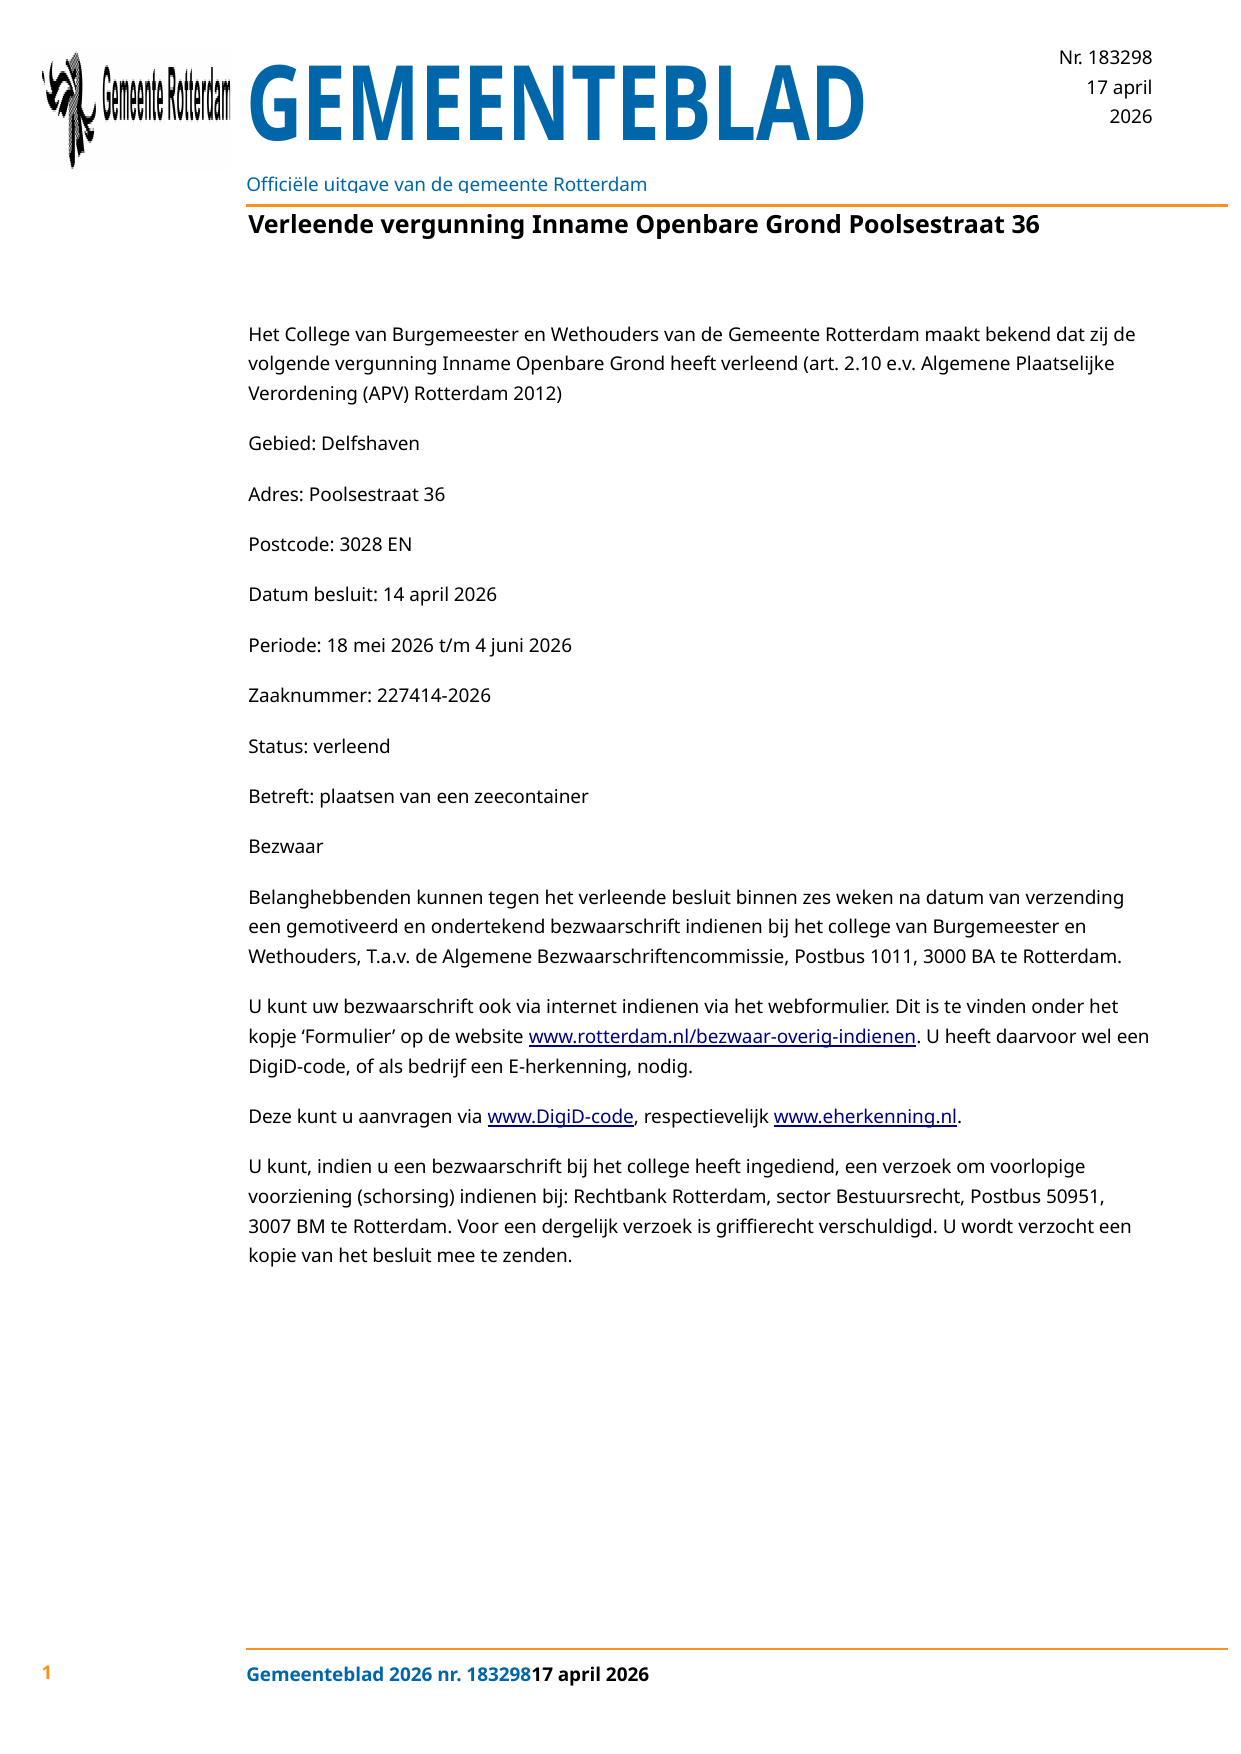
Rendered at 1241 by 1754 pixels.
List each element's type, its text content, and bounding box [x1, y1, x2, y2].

text U kunt uw bezwaarschrift ook via internet indienen via het webformulier. Dit is te vinden onder het kopje ‘Formulier’ op de website www.rotterdam.nl/bezwaar-overig-indienen. U heeft daarvoor wel een DigiD-code, of als bedrijf een E-herkenning, nodig. [248, 994, 1152, 1078]
text Status: verleend [248, 733, 1152, 758]
text Postcode: 3028 EN [248, 531, 1152, 557]
text Bezwaar [248, 834, 1152, 859]
text Belanghebbenden kunnen tegen het verleende besluit binnen zes weken na datum van verzending een gemotiveerd en ondertekend bezwaarschrift indienen bij het college van Burgemeester en Wethouders, T.a.v. de Algemene Bezwaarschriftencommissie, Postbus 1011, 3000 BA te Rotterdam. [248, 884, 1152, 969]
text Periode: 18 mei 2026 t/m 4 juni 2026 [248, 632, 1152, 658]
text Betreft: plaatsen van een zeecontainer [248, 783, 1152, 809]
text Verleende vergunning Inname Openbare Grond Poolsestraat 36 [248, 207, 1152, 241]
picture [41, 47, 231, 172]
text Gebied: Delfshaven [248, 430, 1152, 456]
text Deze kunt u aanvragen via www.DigiD-code, respectievelijk www.eherkenning.nl. [248, 1103, 1152, 1129]
text Zaaknummer: 227414-2026 [248, 682, 1152, 708]
text Het College van Burgemeester en Wethouders van de Gemeente Rotterdam maakt bekend dat zij de volgende vergunning Inname Openbare Grond heeft verleend (art. 2.10 e.v. Algemene Plaatselijke Verordening (APV) Rotterdam 2012) [248, 321, 1152, 406]
text Datum besluit: 14 april 2026 [248, 582, 1152, 607]
text U kunt, indien u een bezwaarschrift bij het college heeft ingediend, een verzoek om voorlopige voorziening (schorsing) indienen bij: Rechtbank Rotterdam, sector Bestuursrecht, Postbus 50951, 3007 BM te Rotterdam. Voor een dergelijk verzoek is griffierecht verschuldigd. U wordt verzocht een kopie van het besluit mee te zenden. [248, 1154, 1152, 1268]
text Adres: Poolsestraat 36 [248, 481, 1152, 506]
